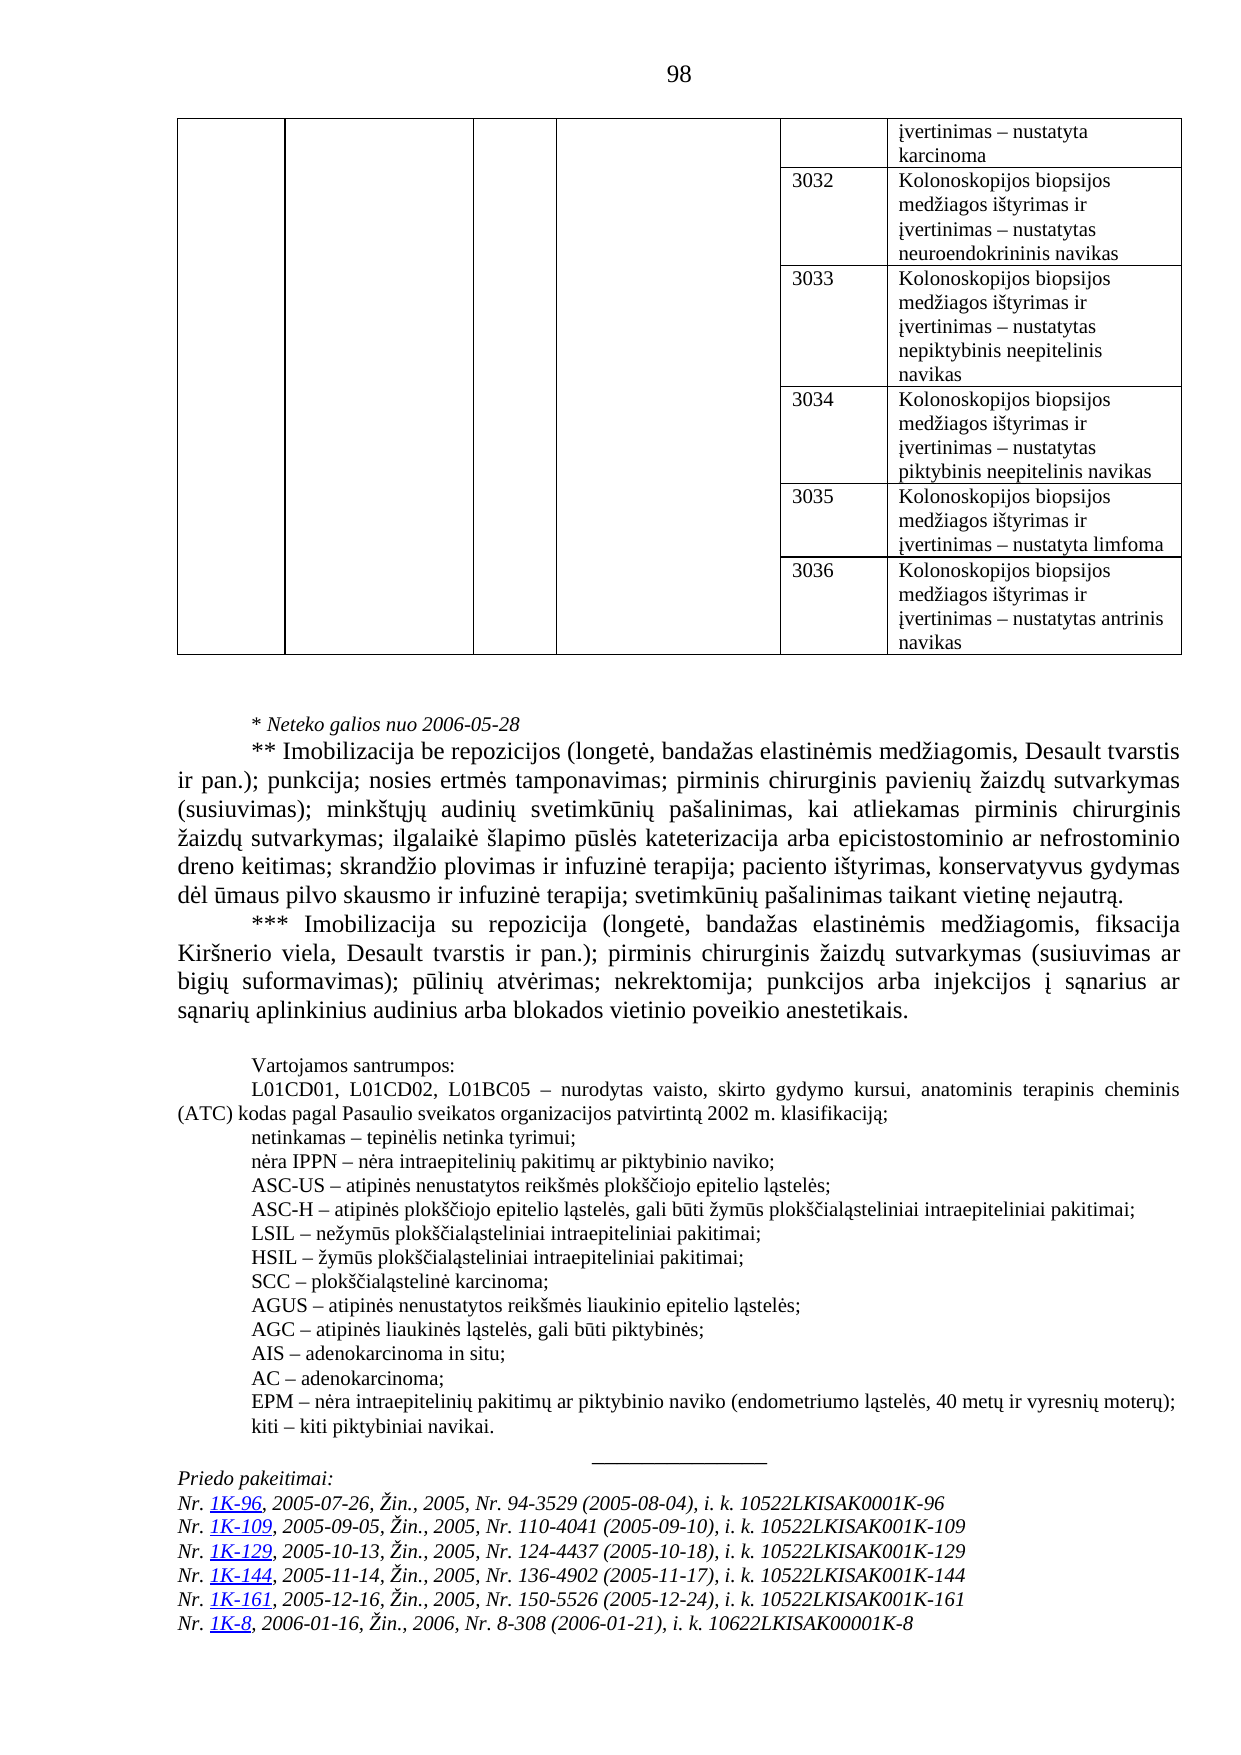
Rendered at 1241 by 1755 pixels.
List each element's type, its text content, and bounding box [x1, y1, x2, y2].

text Nr. 1K-129, 2005-10-13, Žin., 2005, Nr. 124-4437 (2005-10-18), i. k. 10522LKISAK001K-129 [177, 1538, 1181, 1563]
table_cell 3036 [781, 558, 887, 654]
table_cell 3033 [781, 266, 887, 386]
text L01CD01, L01CD02, L01BC05 – nurodytas vaisto, skirto gydymo kursui, anatominis terapinis cheminis (ATC) kodas pagal Pasaulio sveikatos organizacijos patvirtintą 2002 m. klasifikaciją; [177, 1077, 1181, 1125]
text AC – adenokarcinoma; [177, 1365, 1181, 1389]
text LSIL – nežymūs plokščialąsteliniai intraepiteliniai pakitimai; [177, 1221, 1181, 1245]
text Nr. 1K-144, 2005-11-14, Žin., 2005, Nr. 136-4902 (2005-11-17), i. k. 10522LKISAK001K-144 [177, 1563, 1181, 1587]
text Priedo pakeitimai: [177, 1466, 1181, 1490]
text Nr. 1K-96, 2005-07-26, Žin., 2005, Nr. 94-3529 (2005-08-04), i. k. 10522LKISAK0001K-96 [177, 1490, 1181, 1514]
text * Neteko galios nuo 2006-05-28 [177, 712, 1181, 736]
text Nr. 1K-109, 2005-09-05, Žin., 2005, Nr. 110-4041 (2005-09-10), i. k. 10522LKISAK001K-109 [177, 1514, 1181, 1538]
text Nr. 1K-161, 2005-12-16, Žin., 2005, Nr. 150-5526 (2005-12-24), i. k. 10522LKISAK001K-161 [177, 1587, 1181, 1611]
text ______________ [177, 1438, 1181, 1466]
text EPM – nėra intraepitelinių pakitimų ar piktybinio naviko (endometriumo ląstelės, 40 metų ir vyresnių moterų); [177, 1389, 1181, 1413]
table_cell 3034 [781, 387, 887, 483]
text Nr. 1K-8, 2006-01-16, Žin., 2006, Nr. 8-308 (2006-01-21), i. k. 10622LKISAK00001K-8 [177, 1611, 1181, 1635]
text HSIL – žymūs plokščialąsteliniai intraepiteliniai pakitimai; [177, 1245, 1181, 1269]
table_cell Kolonoskopijos biopsijos medžiagos ištyrimas ir įvertinimas – nustatytas piktybinis neepitelinis navikas [888, 387, 1181, 483]
table_cell [474, 119, 556, 654]
table_cell 3032 [781, 168, 887, 264]
text ** Imobilizacija be repozicijos (longetė, bandažas elastinėmis medžiagomis, Desault tvarstis ir pan.); punkcija; nosies ertmės tamponavimas; pirminis chirurginis pavienių žaizdų sutvarkymas (susiuvimas); minkštųjų audinių svetimkūnių pašalinimas, kai atliekamas pirminis chirurginis žaizdų sutvarkymas; ilgalaikė šlapimo pūslės kateterizacija arba epicistostominio ar nefrostominio dreno keitimas; skrandžio plovimas ir infuzinė terapija; paciento ištyrimas, konservatyvus gydymas dėl ūmaus pilvo skausmo ir infuzinė terapija; svetimkūnių pašalinimas taikant vietinę nejautrą. [177, 736, 1181, 909]
text *** Imobilizacija su repozicija (longetė, bandažas elastinėmis medžiagomis, fiksacija Kiršnerio viela, Desault tvarstis ir pan.); pirminis chirurginis žaizdų sutvarkymas (susiuvimas ar bigių suformavimas); pūlinių atvėrimas; nekrektomija; punkcijos arba injekcijos į sąnarius ar sąnarių aplinkinius audinius arba blokados vietinio poveikio anestetikais. [177, 909, 1181, 1024]
table_cell 3035 [781, 484, 887, 556]
text Vartojamos santrumpos: [177, 1053, 1181, 1077]
table_cell [286, 119, 473, 654]
text AGC – atipinės liaukinės ląstelės, gali būti piktybinės; [177, 1317, 1181, 1341]
table_cell įvertinimas – nustatyta karcinoma [888, 119, 1181, 167]
text kiti – kiti piktybiniai navikai. [177, 1413, 1181, 1438]
text ASC-H – atipinės plokščiojo epitelio ląstelės, gali būti žymūs plokščialąsteliniai intraepiteliniai pakitimai; [177, 1197, 1181, 1221]
table_cell Kolonoskopijos biopsijos medžiagos ištyrimas ir įvertinimas – nustatytas nepiktybinis neepitelinis navikas [888, 266, 1181, 386]
table_cell [781, 119, 887, 167]
table_cell Kolonoskopijos biopsijos medžiagos ištyrimas ir įvertinimas – nustatytas neuroendokrininis navikas [888, 168, 1181, 264]
text SCC – plokščialąstelinė karcinoma; [177, 1269, 1181, 1293]
table_cell [178, 119, 284, 654]
text AIS – adenokarcinoma in situ; [177, 1341, 1181, 1365]
table_cell Kolonoskopijos biopsijos medžiagos ištyrimas ir įvertinimas – nustatytas antrinis navikas [888, 558, 1181, 654]
table_cell Kolonoskopijos biopsijos medžiagos ištyrimas ir įvertinimas – nustatyta limfoma [888, 484, 1181, 556]
text nėra IPPN – nėra intraepitelinių pakitimų ar piktybinio naviko; [177, 1149, 1181, 1173]
table_cell [557, 119, 780, 654]
text ASC-US – atipinės nenustatytos reikšmės plokščiojo epitelio ląstelės; [177, 1173, 1181, 1197]
text netinkamas – tepinėlis netinka tyrimui; [177, 1125, 1181, 1149]
text AGUS – atipinės nenustatytos reikšmės liaukinio epitelio ląstelės; [177, 1293, 1181, 1317]
